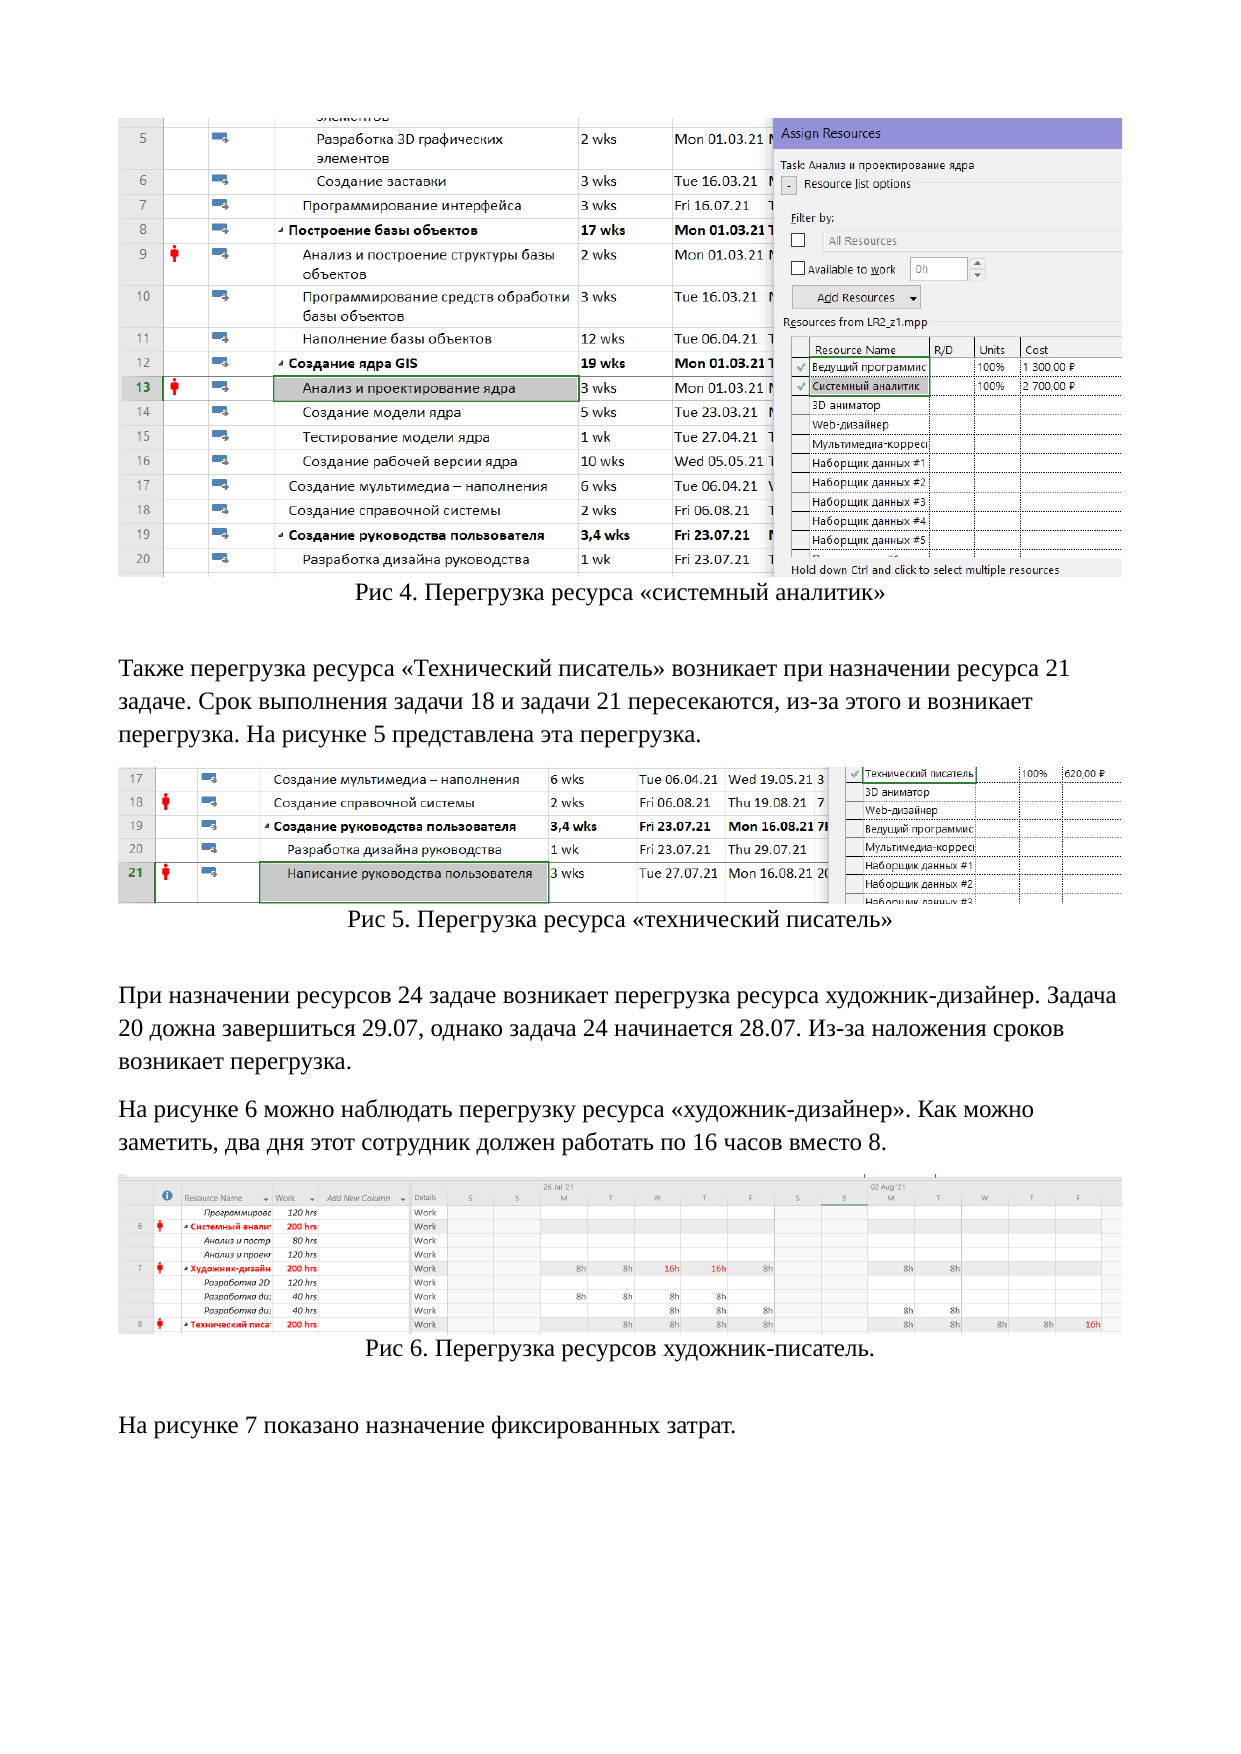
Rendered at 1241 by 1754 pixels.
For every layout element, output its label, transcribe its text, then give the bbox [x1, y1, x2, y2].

picture [118, 118, 1123, 577]
text При назначении ресурсов 24 задаче возникает перегрузка ресурса художник-дизайнер. Задача 20 дожна завершиться 29.07, однако задача 24 начинается 28.07. Из-за наложения сроков возникает перегрузка. [118, 980, 1122, 1075]
text На рисунке 6 можно наблюдать перегрузку ресурса «художник-дизайнер». Как можно заметить, два дня этот сотрудник должен работать по 16 часов вместо 8. [118, 1094, 1122, 1156]
text На рисунке 7 показано назначение фиксированных затрат. [118, 1410, 1122, 1439]
table_header Рис 5. Перегрузка ресурса «технический писатель» [118, 904, 1122, 933]
table_header Рис 4. Перегрузка ресурса «системный аналитик» [118, 577, 1122, 606]
text Также перегрузка ресурса «Технический писатель» возникает при назначении ресурса 21 задаче. Срок выполнения задачи 18 и задачи 21 пересекаются, из-за этого и возникает перегрузка. На рисунке 5 представлена эта перегрузка. [118, 653, 1122, 748]
table_header Рис 6. Перегрузка ресурсов художник-писатель. [118, 1334, 1122, 1362]
picture [118, 1174, 1123, 1334]
picture [118, 767, 1123, 904]
